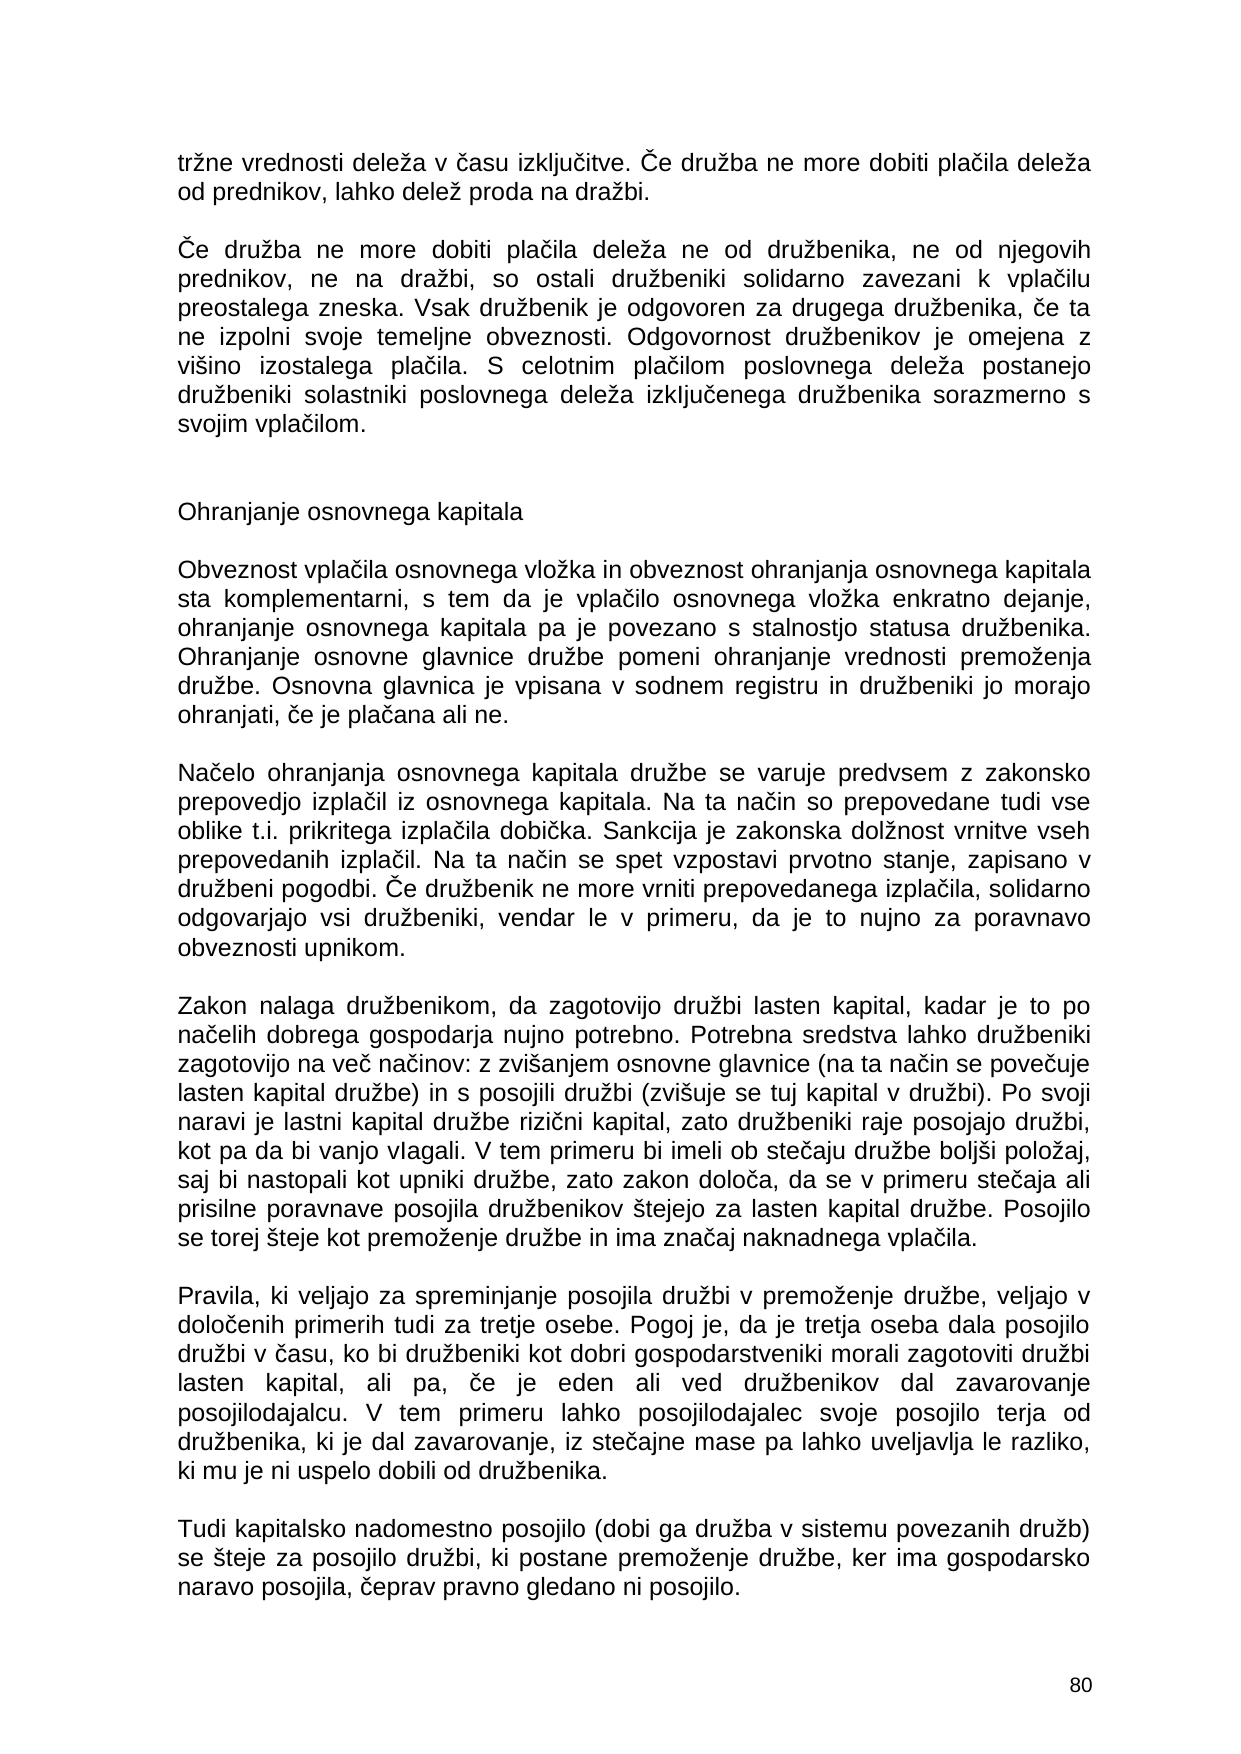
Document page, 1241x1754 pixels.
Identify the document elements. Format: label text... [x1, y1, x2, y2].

text Ohranjanje osnovnega kapitala [177, 496, 1092, 526]
text Obveznost vplačila osnovnega vložka in obveznost ohranjanja osnovnega kapitala sta komplementarni, s tem da je vplačilo osnovnega vložka enkratno dejanje, ohranjanje osnovnega kapitala pa je povezano s stalnostjo statusa družbenika. Ohranjanje osnovne glavnice družbe pomeni ohranjanje vrednosti premoženja družbe. Osnovna glavnica je vpisana v sodnem registru in družbeniki jo morajo ohranjati, če je plačana ali ne. [177, 554, 1092, 729]
text Načelo ohranjanja osnovnega kapitala družbe se varuje predvsem z zakonsko prepovedjo izplačil iz osnovnega kapitala. Na ta način so prepovedane tudi vse oblike t.i. prikritega izplačila dobička. Sankcija je zakonska dolžnost vrnitve vseh prepovedanih izplačil. Na ta način se spet vzpostavi prvotno stanje, zapisano v družbeni pogodbi. Če družbenik ne more vrniti prepovedanega izplačila, solidarno odgovarjajo vsi družbeniki, vendar le v primeru, da je to nujno za poravnavo obveznosti upnikom. [177, 758, 1092, 961]
text tržne vrednosti deleža v času izključitve. Če družba ne more dobiti plačila deleža od prednikov, lahko delež proda na dražbi. [177, 148, 1092, 206]
text Če družba ne more dobiti plačila deleža ne od družbenika, ne od njegovih prednikov, ne na dražbi, so ostali družbeniki solidarno zavezani k vplačilu preostalega zneska. Vsak družbenik je odgovoren za drugega družbenika, če ta ne izpolni svoje temeljne obveznosti. Odgovornost družbenikov je omejena z višino izostalega plačila. S celotnim plačilom poslovnega deleža postanejo družbeniki solastniki poslovnega deleža izkIjučenega družbenika sorazmerno s svojim vplačilom. [177, 235, 1092, 438]
text Pravila, ki veljajo za spreminjanje posojila družbi v premoženje družbe, veljajo v določenih primerih tudi za tretje osebe. Pogoj je, da je tretja oseba dala posojilo družbi v času, ko bi družbeniki kot dobri gospodarstveniki morali zagotoviti družbi lasten kapital, ali pa, če je eden ali ved družbenikov dal zavarovanje posojilodajalcu. V tem primeru lahko posojilodajalec svoje posojilo terja od družbenika, ki je dal zavarovanje, iz stečajne mase pa lahko uveljavlja le razliko, ki mu je ni uspelo dobili od družbenika. [177, 1281, 1092, 1484]
text Tudi kapitalsko nadomestno posojilo (dobi ga družba v sistemu povezanih družb) se šteje za posojilo družbi, ki postane premoženje družbe, ker ima gospodarsko naravo posojila, čeprav pravno gledano ni posojilo. [177, 1514, 1092, 1601]
text Zakon nalaga družbenikom, da zagotovijo družbi lasten kapital, kadar je to po načelih dobrega gospodarja nujno potrebno. Potrebna sredstva lahko družbeniki zagotovijo na več načinov: z zvišanjem osnovne glavnice (na ta način se povečuje lasten kapital družbe) in s posojili družbi (zvišuje se tuj kapital v družbi). Po svoji naravi je lastni kapital družbe rizični kapital, zato družbeniki raje posojajo družbi, kot pa da bi vanjo vIagali. V tem primeru bi imeli ob stečaju družbe boljši položaj, saj bi nastopali kot upniki družbe, zato zakon določa, da se v primeru stečaja ali prisilne poravnave posojila družbenikov štejejo za lasten kapital družbe. Posojilo se torej šteje kot premoženje družbe in ima značaj naknadnega vplačila. [177, 991, 1092, 1252]
